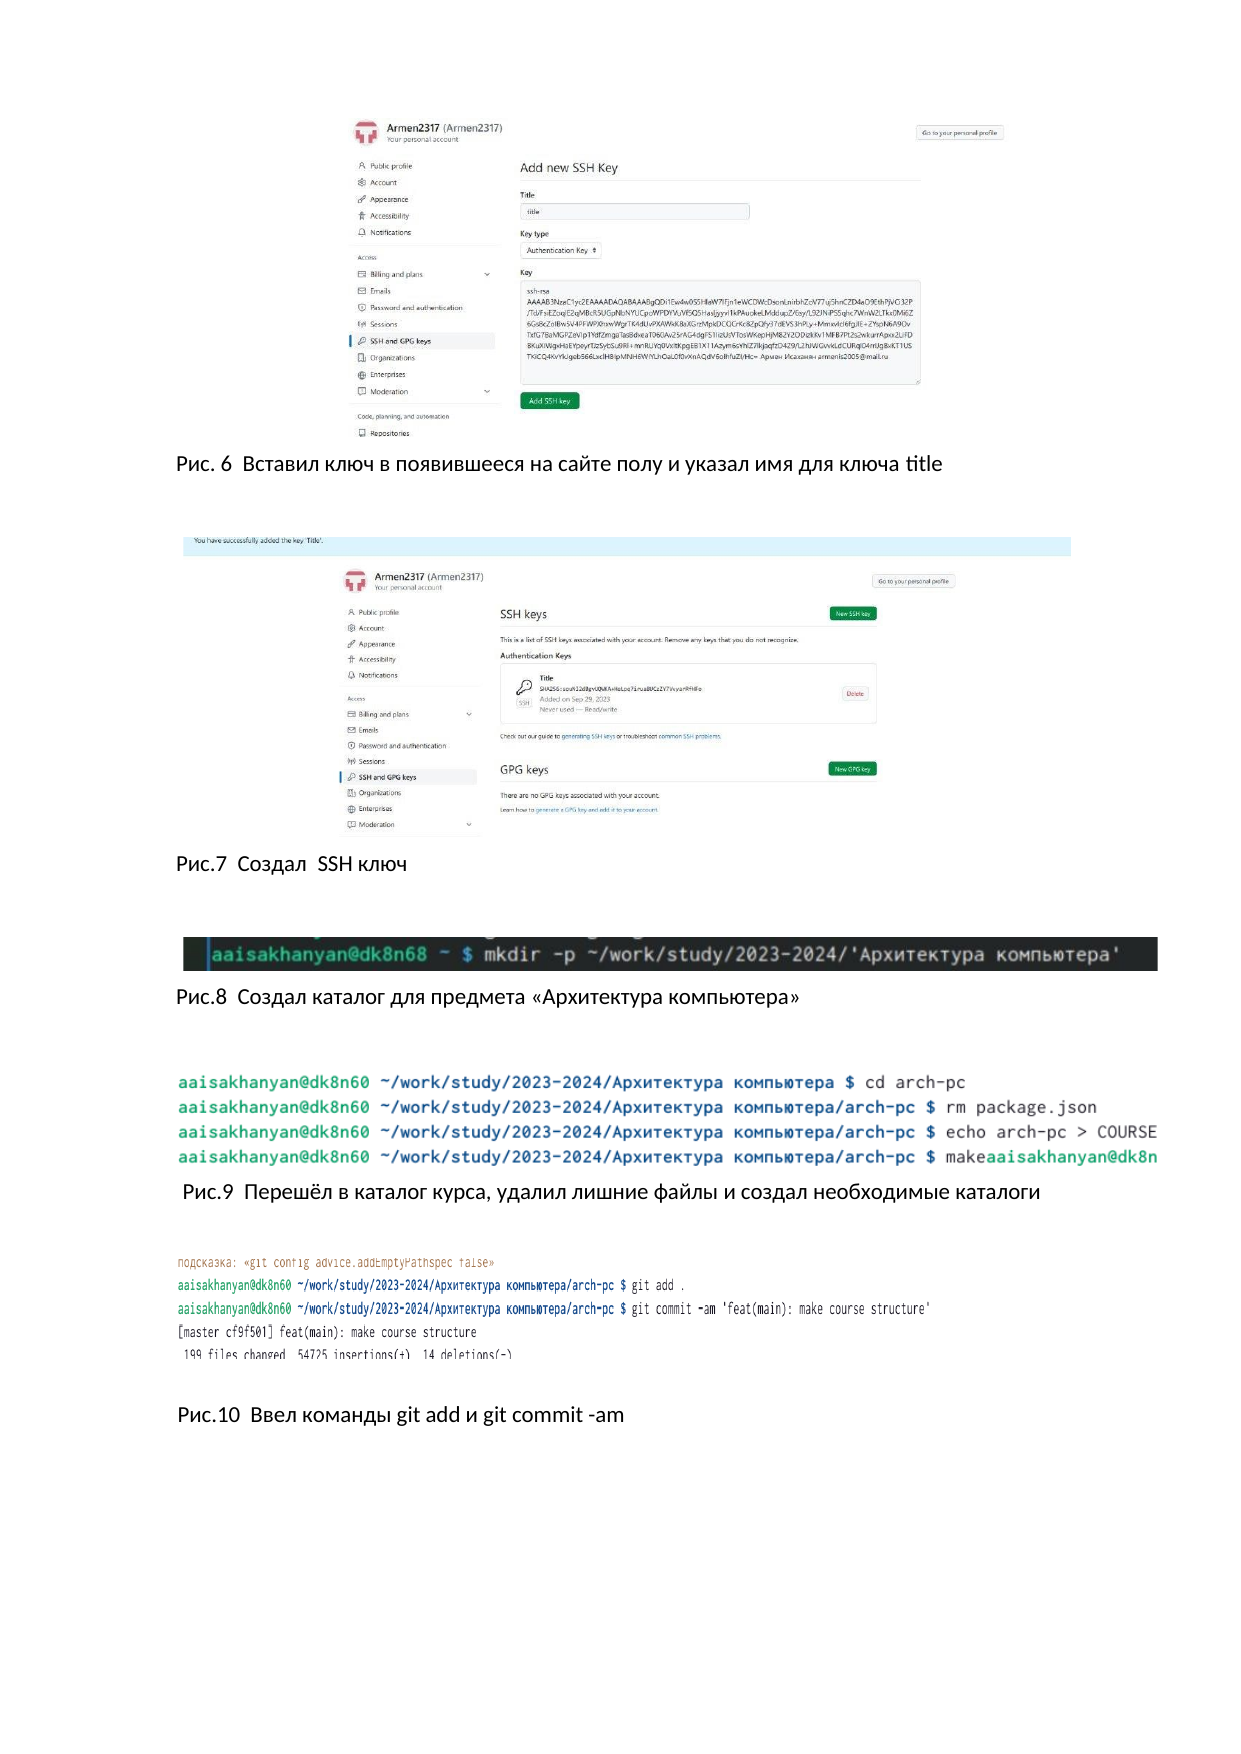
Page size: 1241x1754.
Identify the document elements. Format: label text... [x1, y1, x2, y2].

picture [183, 537, 1071, 837]
text Рис.9 Перешёл в каталог курса, удалил лишние файлы и создал необходимые каталоги [177, 1175, 1158, 1205]
text Рис. 6 Вставил ключ в появившееся на сайте полу и указал имя для ключа title [176, 449, 1158, 477]
text Рис.10 Ввел команды git add и git commit -am [177, 1400, 1158, 1428]
text Рис.7 Создал SSH ключ [176, 849, 1158, 877]
picture [183, 937, 1158, 971]
text Рис.8 Создал каталог для предмета «Архитектура компьютера» [176, 982, 1158, 1011]
picture [177, 1258, 1158, 1359]
picture [183, 118, 1127, 437]
picture [177, 1070, 1158, 1175]
